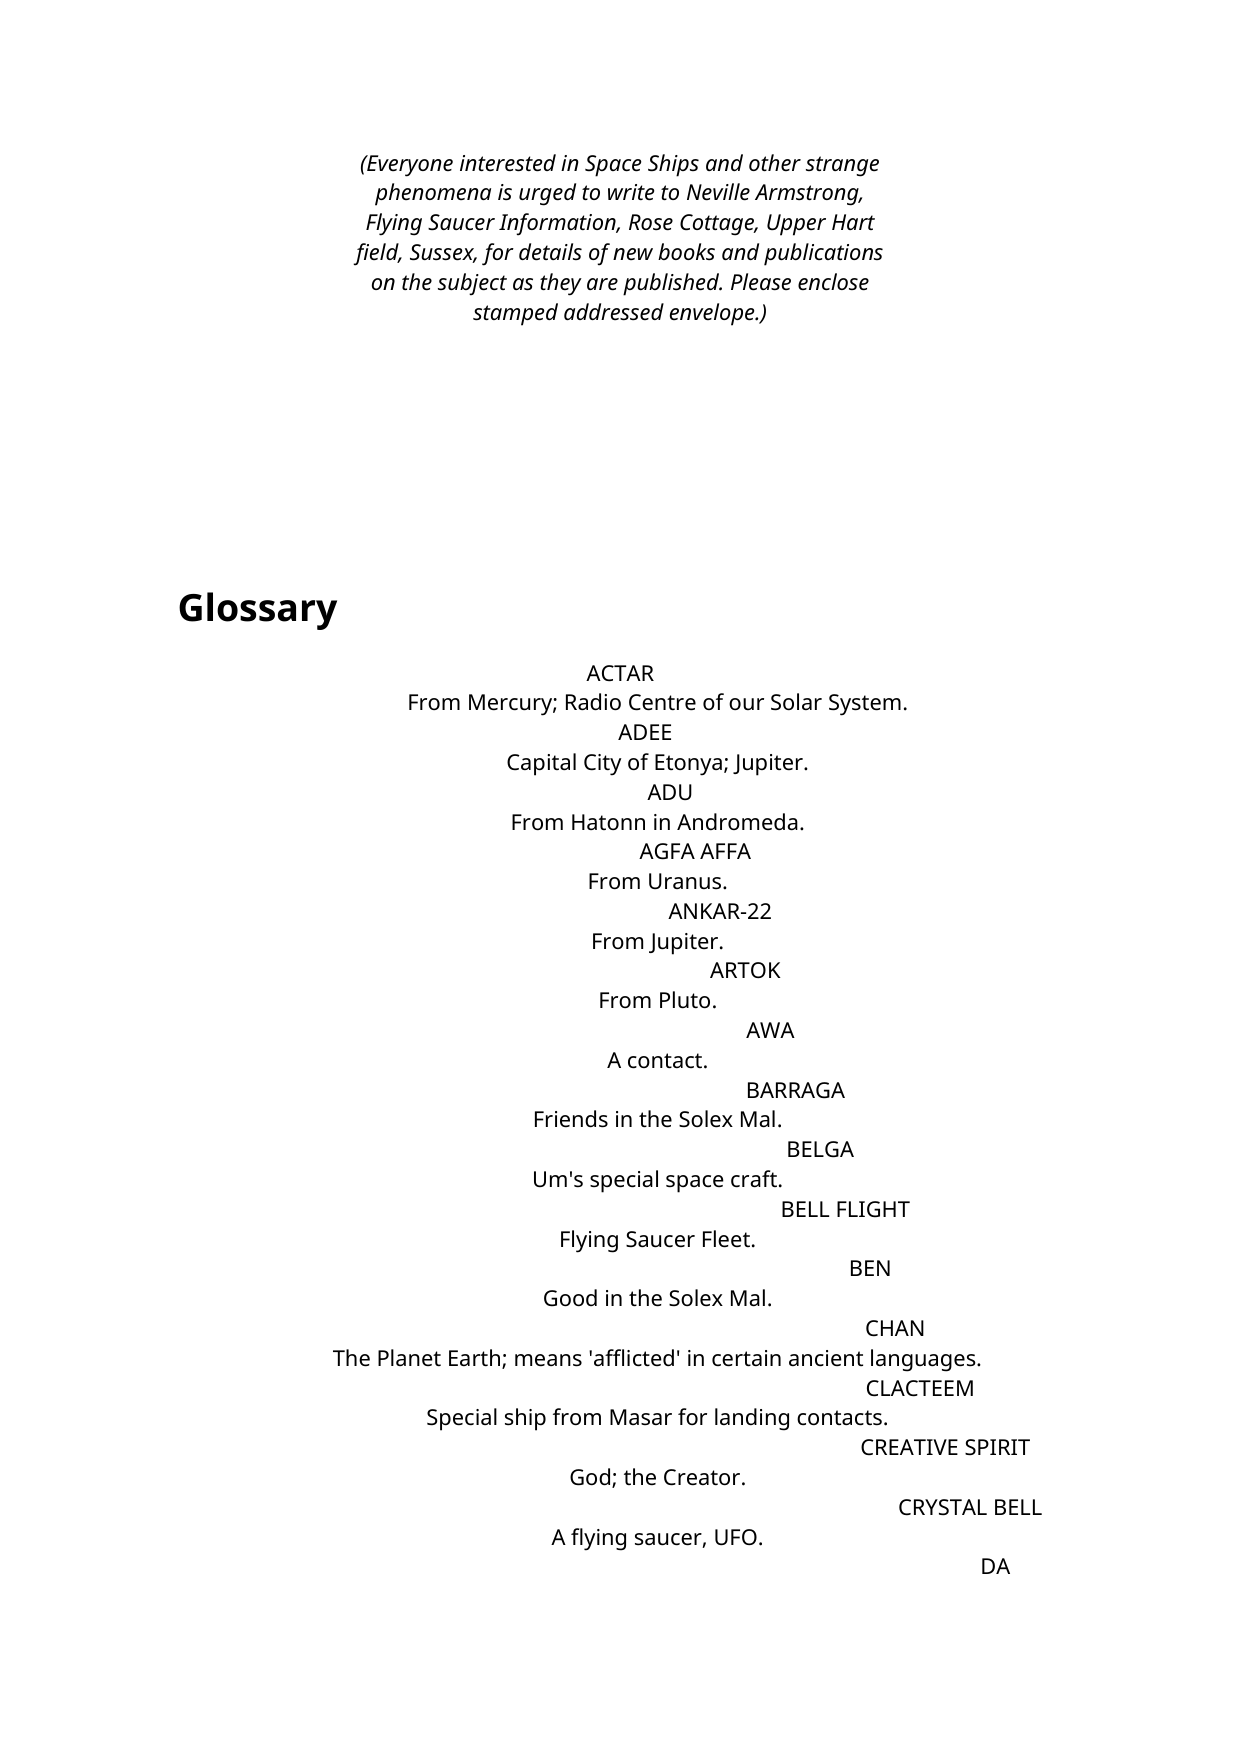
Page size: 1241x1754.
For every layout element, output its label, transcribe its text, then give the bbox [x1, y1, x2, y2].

text Um's special space craft. [252, 1164, 1063, 1194]
text AGFA AFFA [327, 836, 1063, 866]
text Flying Saucer Fleet. [252, 1224, 1063, 1253]
text A flying saucer, UFO. [252, 1522, 1063, 1551]
text ADU [277, 777, 1063, 807]
text Good in the Solex Mal. [252, 1283, 1063, 1313]
text ANKAR-22 [377, 896, 1063, 926]
text A contact. [252, 1045, 1063, 1075]
subtitle Glossary [177, 582, 1063, 633]
text (Everyone interested in Space Ships and other strange phenomena is urged to write to Neville Armstrong, Flying Saucer Information, Rose Cottage, Upper Hart field, Sussex, for details of new books and publications on the subject as they are published. Please enclose stamped addressed envelope.) [177, 148, 1063, 326]
text God; the Creator. [252, 1462, 1063, 1492]
text From Mercury; Radio Centre of our Solar System. [252, 687, 1063, 717]
text Capital City of Etonya; Jupiter. [252, 747, 1063, 777]
text AWA [477, 1015, 1063, 1045]
text The Planet Earth; means 'afflicted' in certain ancient languages. [252, 1343, 1063, 1373]
text ACTAR [177, 658, 1063, 687]
text Friends in the Solex Mal. [252, 1104, 1063, 1134]
text BELGA [577, 1134, 1063, 1164]
text Special ship from Masar for landing contacts. [252, 1402, 1063, 1432]
text DA [927, 1551, 1063, 1581]
text From Hatonn in Andromeda. [252, 807, 1063, 836]
text CLACTEEM [777, 1373, 1063, 1402]
text From Jupiter. [252, 926, 1063, 956]
text ARTOK [427, 956, 1063, 985]
text CRYSTAL BELL [877, 1492, 1063, 1522]
text BELL FLIGHT [627, 1194, 1063, 1224]
text From Uranus. [252, 866, 1063, 896]
text BEN [677, 1253, 1063, 1283]
text ADEE [227, 717, 1063, 747]
text BARRAGA [527, 1075, 1063, 1104]
text CHAN [727, 1313, 1063, 1343]
text From Pluto. [252, 985, 1063, 1015]
text CREATIVE SPIRIT [827, 1432, 1063, 1462]
